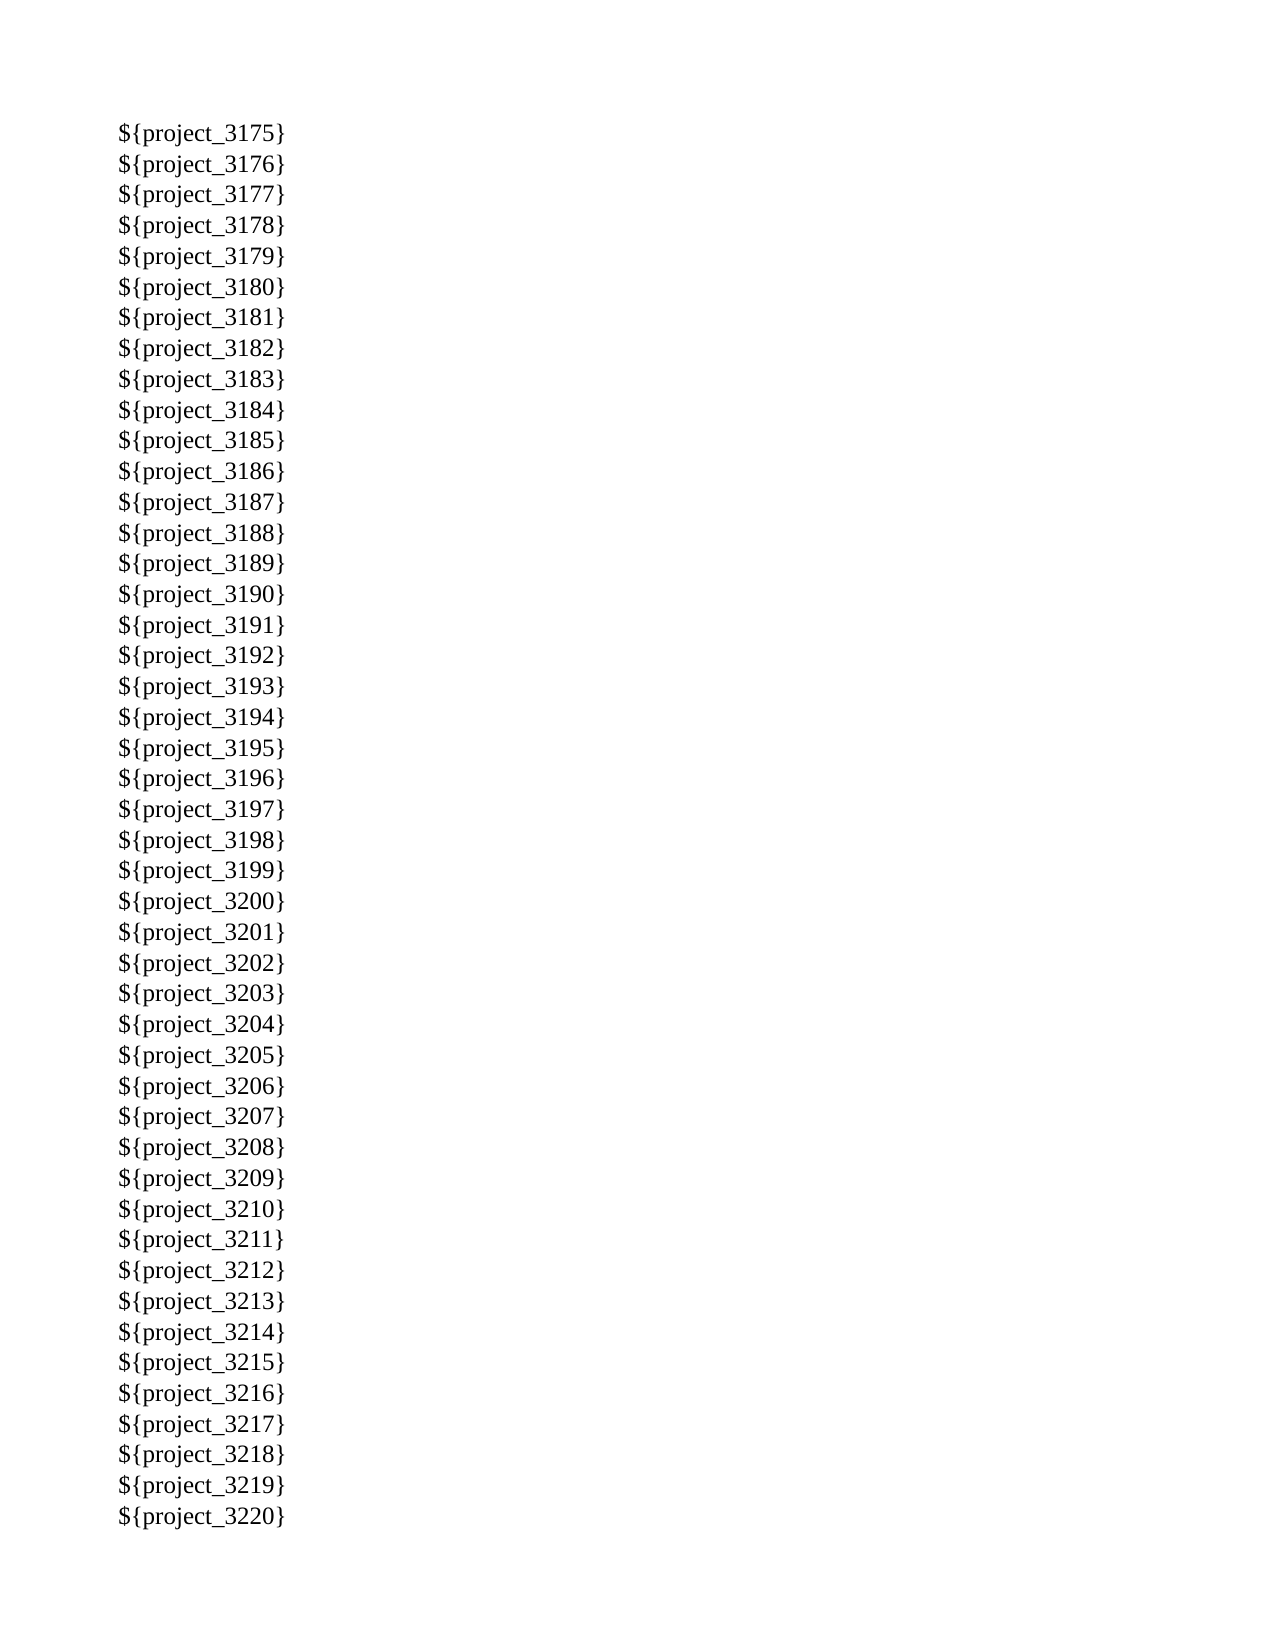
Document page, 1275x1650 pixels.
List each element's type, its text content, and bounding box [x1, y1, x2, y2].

text ${project_3212} [118, 1255, 1157, 1284]
text ${project_3215} [118, 1347, 1157, 1376]
text ${project_3195} [118, 733, 1157, 761]
text ${project_3208} [118, 1132, 1157, 1161]
text ${project_3183} [118, 364, 1157, 393]
text ${project_3185} [118, 425, 1157, 454]
text ${project_3199} [118, 856, 1157, 884]
text ${project_3200} [118, 886, 1157, 915]
text ${project_3191} [118, 610, 1157, 638]
text ${project_3186} [118, 456, 1157, 485]
text ${project_3175} [118, 118, 1157, 147]
text ${project_3198} [118, 825, 1157, 854]
text ${project_3202} [118, 948, 1157, 977]
text ${project_3187} [118, 487, 1157, 516]
text ${project_3204} [118, 1009, 1157, 1038]
text ${project_3205} [118, 1040, 1157, 1069]
text ${project_3217} [118, 1409, 1157, 1437]
text ${project_3181} [118, 302, 1157, 331]
text ${project_3194} [118, 702, 1157, 731]
text ${project_3220} [118, 1501, 1157, 1530]
text ${project_3177} [118, 179, 1157, 208]
text ${project_3210} [118, 1194, 1157, 1222]
text ${project_3206} [118, 1071, 1157, 1099]
text ${project_3203} [118, 978, 1157, 1007]
text ${project_3190} [118, 579, 1157, 608]
text ${project_3214} [118, 1317, 1157, 1345]
text ${project_3213} [118, 1286, 1157, 1314]
text ${project_3219} [118, 1470, 1157, 1499]
text ${project_3197} [118, 794, 1157, 823]
text ${project_3188} [118, 518, 1157, 546]
text ${project_3182} [118, 333, 1157, 362]
text ${project_3201} [118, 917, 1157, 946]
text ${project_3176} [118, 149, 1157, 178]
text ${project_3184} [118, 395, 1157, 423]
text ${project_3218} [118, 1439, 1157, 1468]
text ${project_3216} [118, 1378, 1157, 1407]
text ${project_3192} [118, 641, 1157, 669]
text ${project_3178} [118, 210, 1157, 239]
text ${project_3189} [118, 548, 1157, 577]
text ${project_3179} [118, 241, 1157, 270]
text ${project_3196} [118, 763, 1157, 792]
text ${project_3209} [118, 1163, 1157, 1192]
text ${project_3207} [118, 1101, 1157, 1130]
text ${project_3193} [118, 671, 1157, 700]
text ${project_3211} [118, 1224, 1157, 1253]
text ${project_3180} [118, 272, 1157, 301]
